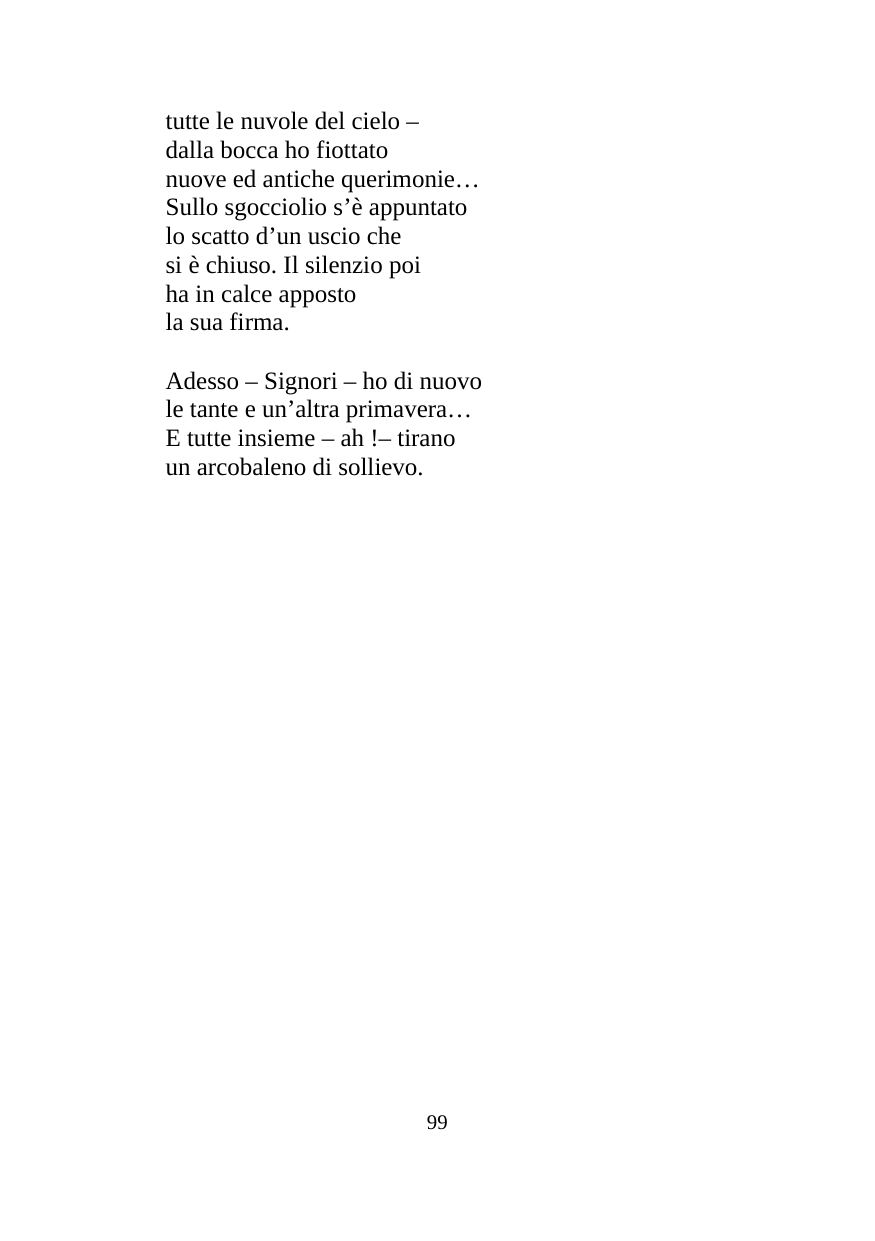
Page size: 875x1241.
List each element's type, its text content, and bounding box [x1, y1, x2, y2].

text tutte le nuvole del cielo – dalla bocca ho fiottato nuove ed antiche querimonie… Sullo sgocciolio s’è appuntato lo scatto d’un uscio che si è chiuso. Il silenzio poi ha in calce apposto la sua firma. [165, 106, 768, 336]
text Adesso – Signori – ho di nuovo le tante e un’altra primavera… E tutte insieme – ah !– tirano un arcobaleno di sollievo. [165, 366, 768, 481]
